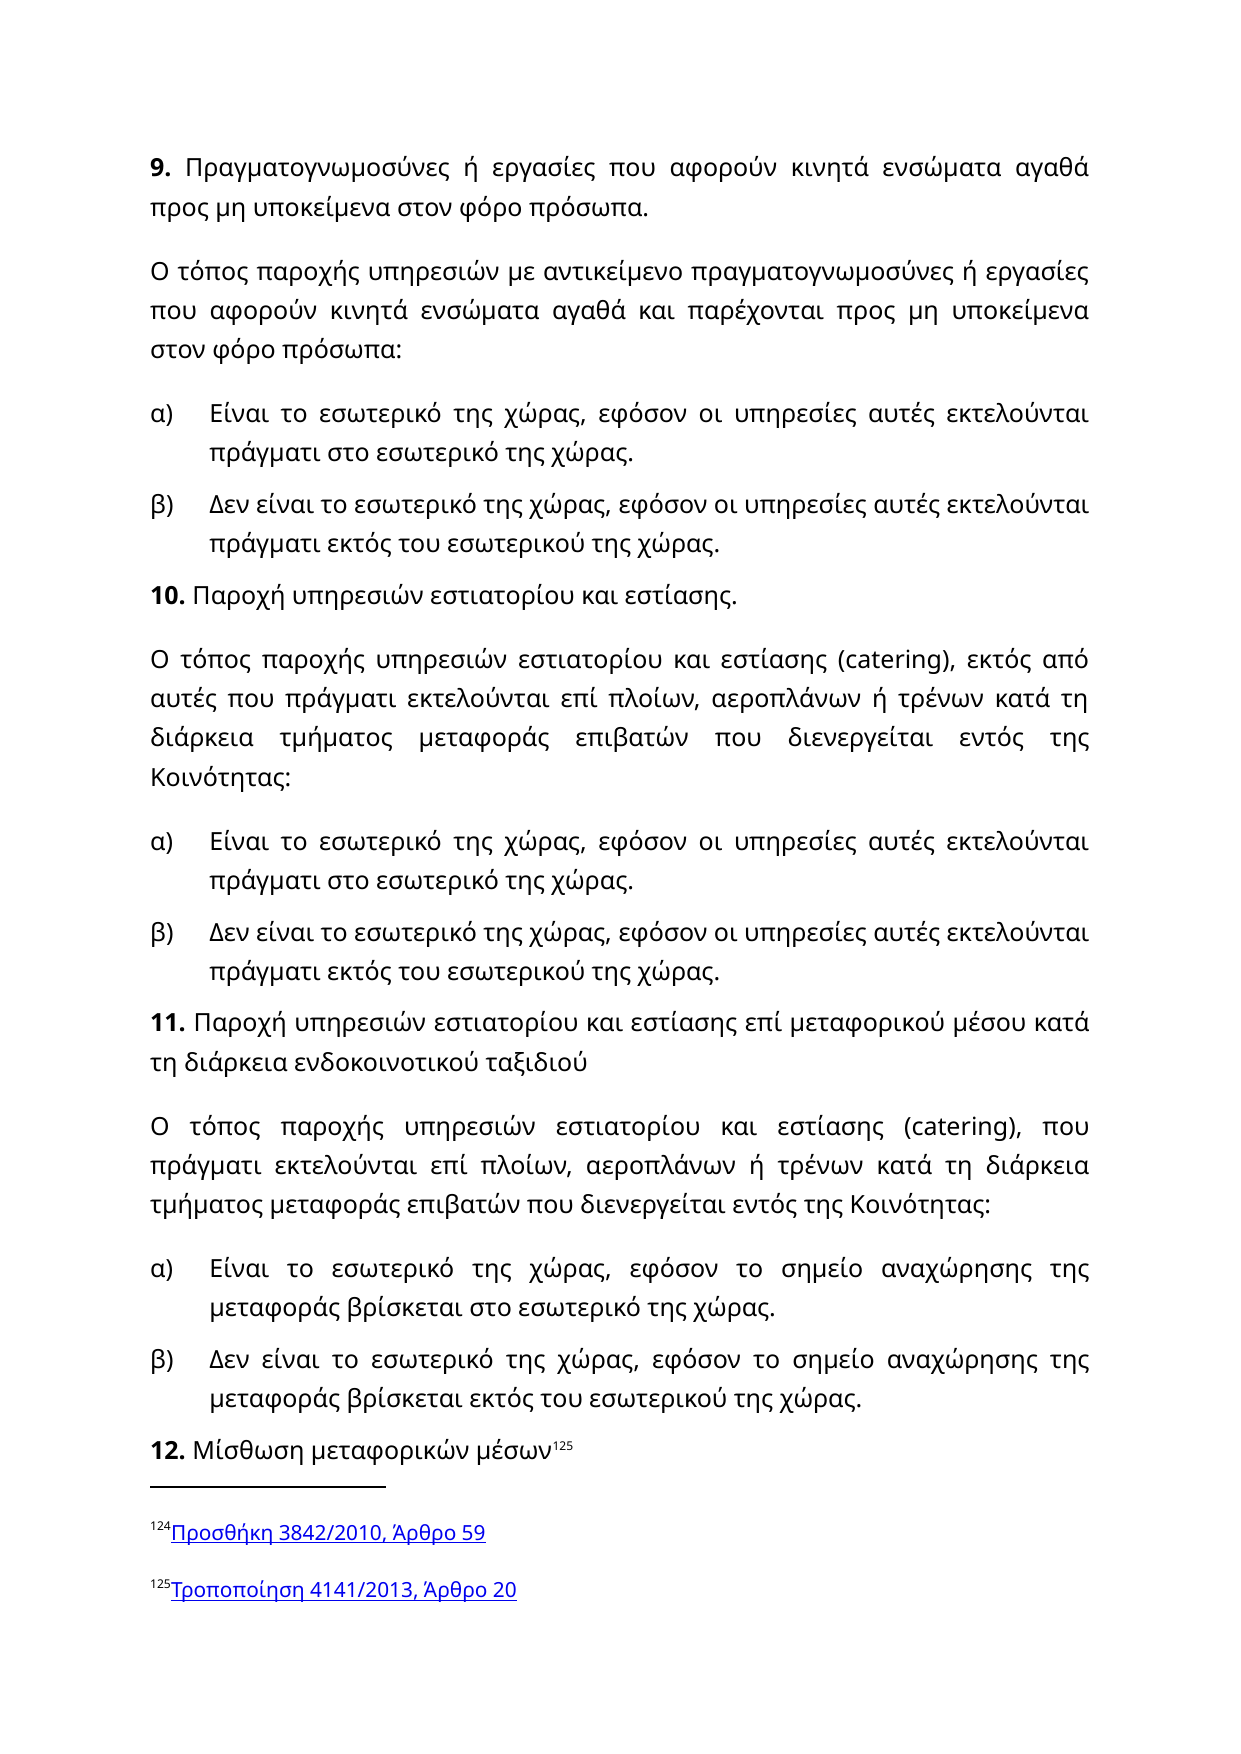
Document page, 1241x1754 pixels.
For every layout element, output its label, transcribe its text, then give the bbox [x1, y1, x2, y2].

list β) Δεν είναι το εσωτερικό της χώρας, εφόσον οι υπηρεσίες αυτές εκτελούνται πράγματι εκτός του εσωτερικού της χώρας. [150, 914, 1090, 987]
text Τροποποίηση 4141/2013, Άρθρο 20 [150, 1576, 1090, 1604]
text 12. Μίσθωση μεταφορικών μέσων [150, 1432, 1090, 1467]
text 9. Πραγματογνωμοσύνες ή εργασίες που αφορούν κινητά ενσώματα αγαθά προς μη υποκείμενα στον φόρο πρόσωπα. [150, 150, 1090, 223]
text 10. Παροχή υπηρεσιών εστιατορίου και εστίασης. [150, 577, 1090, 612]
text Ο τόπος παροχής υπηρεσιών εστιατορίου και εστίασης (catering), εκτός από αυτές που πράγματι εκτελούνται επί πλοίων, αεροπλάνων ή τρένων κατά τη διάρκεια τμήματος μεταφοράς επιβατών που διενεργείται εντός της Κοινότητας: [150, 642, 1090, 793]
text 11. Παροχή υπηρεσιών εστιατορίου και εστίασης επί μεταφορικού μέσου κατά τη διάρκεια ενδοκοινοτικού ταξιδιού [150, 1005, 1090, 1078]
text Ο τόπος παροχής υπηρεσιών εστιατορίου και εστίασης (catering), που πράγματι εκτελούνται επί πλοίων, αεροπλάνων ή τρένων κατά τη διάρκεια τμήματος μεταφοράς επιβατών που διενεργείται εντός της Κοινότητας: [150, 1108, 1090, 1221]
list β) Δεν είναι το εσωτερικό της χώρας, εφόσον οι υπηρεσίες αυτές εκτελούνται πράγματι εκτός του εσωτερικού της χώρας. [150, 487, 1090, 560]
list β) Δεν είναι το εσωτερικό της χώρας, εφόσον το σημείο αναχώρησης της μεταφοράς βρίσκεται εκτός του εσωτερικού της χώρας. [150, 1342, 1090, 1415]
text Προσθήκη 3842/2010, Άρθρο 59 [150, 1518, 1090, 1546]
text Ο τόπος παροχής υπηρεσιών με αντικείμενο πραγματογνωμοσύνες ή εργασίες που αφορούν κινητά ενσώματα αγαθά και παρέχονται προς μη υποκείμενα στον φόρο πρόσωπα: [150, 253, 1090, 366]
list α) Είναι το εσωτερικό της χώρας, εφόσον οι υπηρεσίες αυτές εκτελούνται πράγματι στο εσωτερικό της χώρας. [150, 823, 1090, 897]
list α) Είναι το εσωτερικό της χώρας, εφόσον οι υπηρεσίες αυτές εκτελούνται πράγματι στο εσωτερικό της χώρας. [150, 396, 1090, 469]
list α) Είναι το εσωτερικό της χώρας, εφόσον το σημείο αναχώρησης της μεταφοράς βρίσκεται στο εσωτερικό της χώρας. [150, 1251, 1090, 1324]
